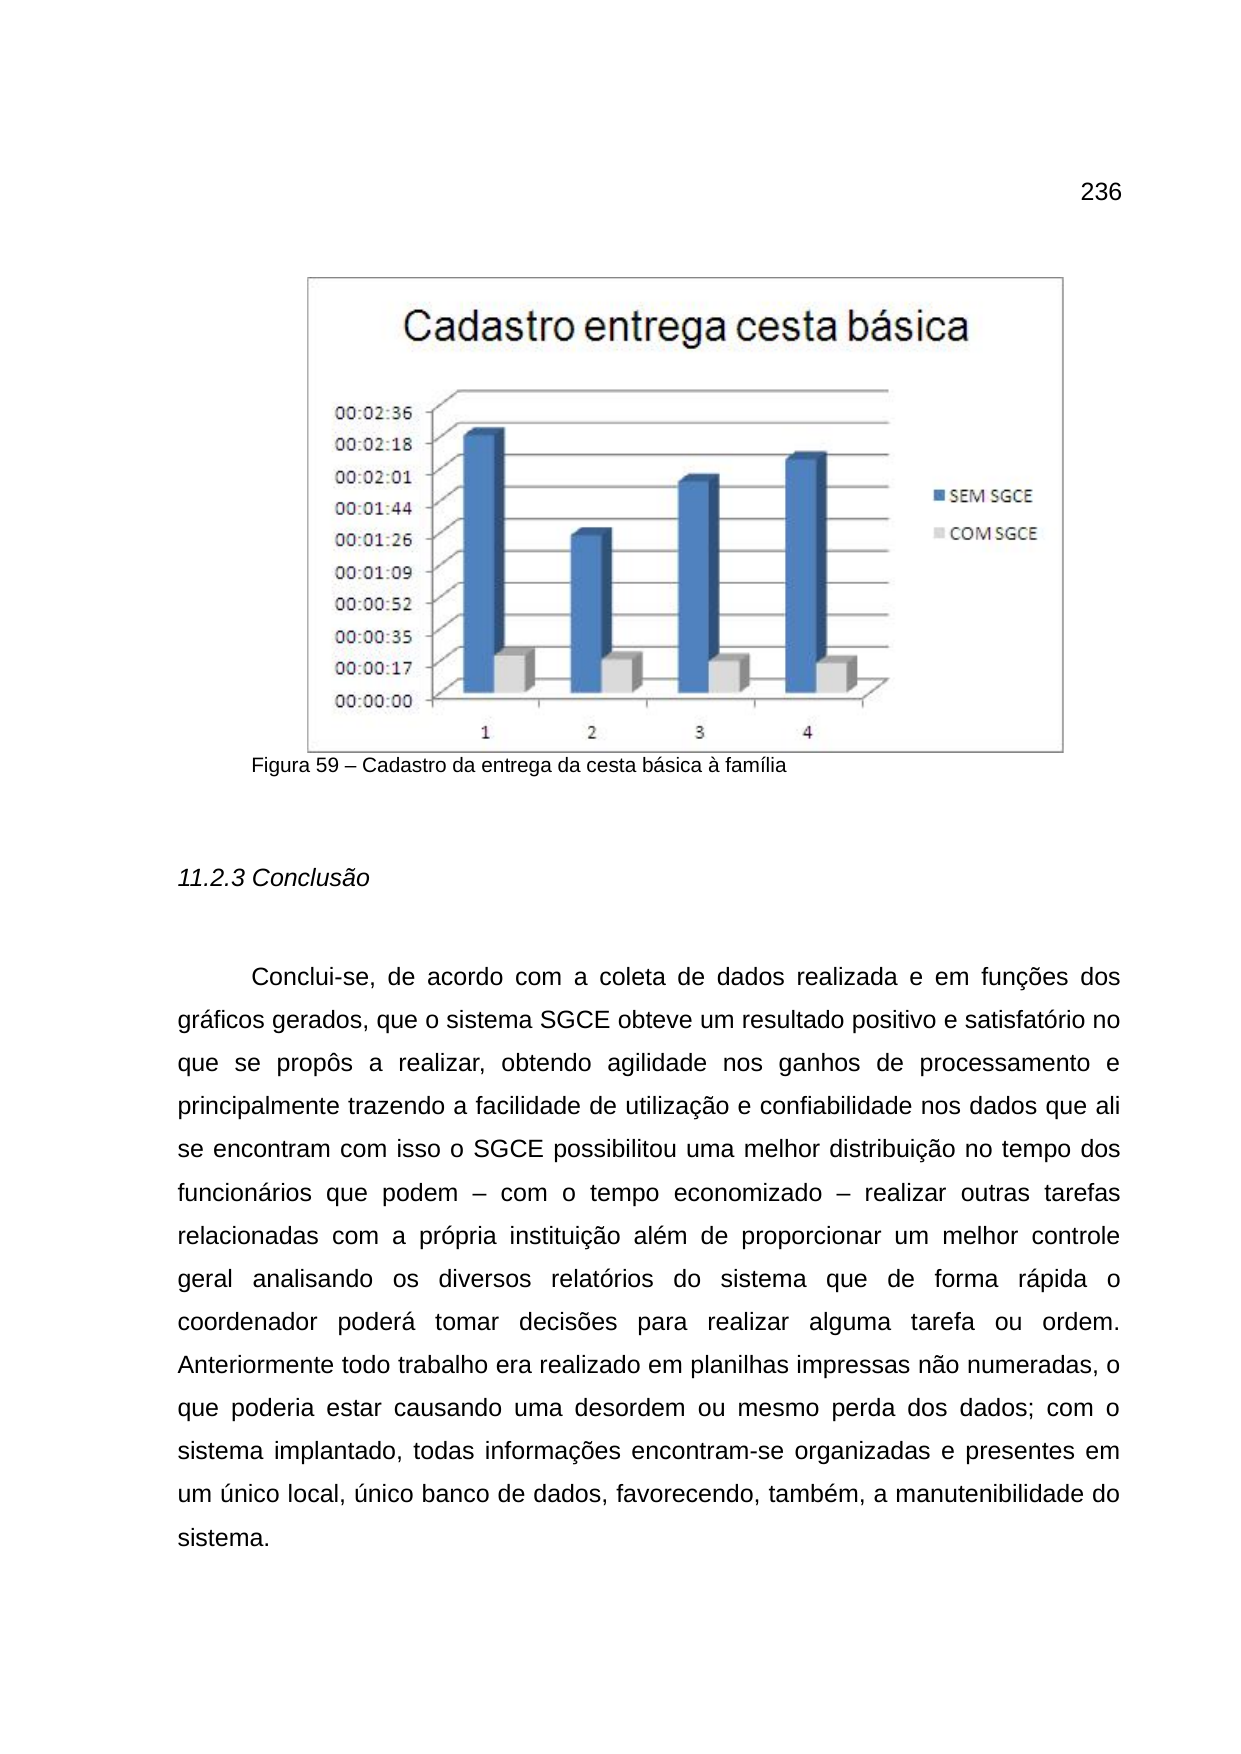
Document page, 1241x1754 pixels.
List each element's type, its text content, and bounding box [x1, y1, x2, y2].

text Figura 59 – Cadastro da entrega da cesta básica à família [177, 750, 1122, 777]
picture [307, 277, 1064, 753]
text Conclui-se, de acordo com a coleta de dados realizada e em funções dos gráficos gerados, que o sistema SGCE obteve um resultado positivo e satisfatório no que se propôs a realizar, obtendo agilidade nos ganhos de processamento e principalmente trazendo a facilidade de utilização e confiabilidade nos dados que ali se encontram com isso o SGCE possibilitou uma melhor distribuição no tempo dos funcionários que podem – com o tempo economizado – realizar outras tarefas relacionadas com a própria instituição além de proporcionar um melhor controle geral analisando os diversos relatórios do sistema que de forma rápida o coordenador poderá tomar decisões para realizar alguma tarefa ou ordem. Anteriormente todo trabalho era realizado em planilhas impressas não numeradas, o que poderia estar causando uma desordem ou mesmo perda dos dados; com o sistema implantado, todas informações encontram-se organizadas e presentes em um único local, único banco de dados, favorecendo, também, a manutenibilidade do sistema. [177, 962, 1122, 1551]
subtitle 11.2.3 Conclusão [177, 863, 1122, 892]
